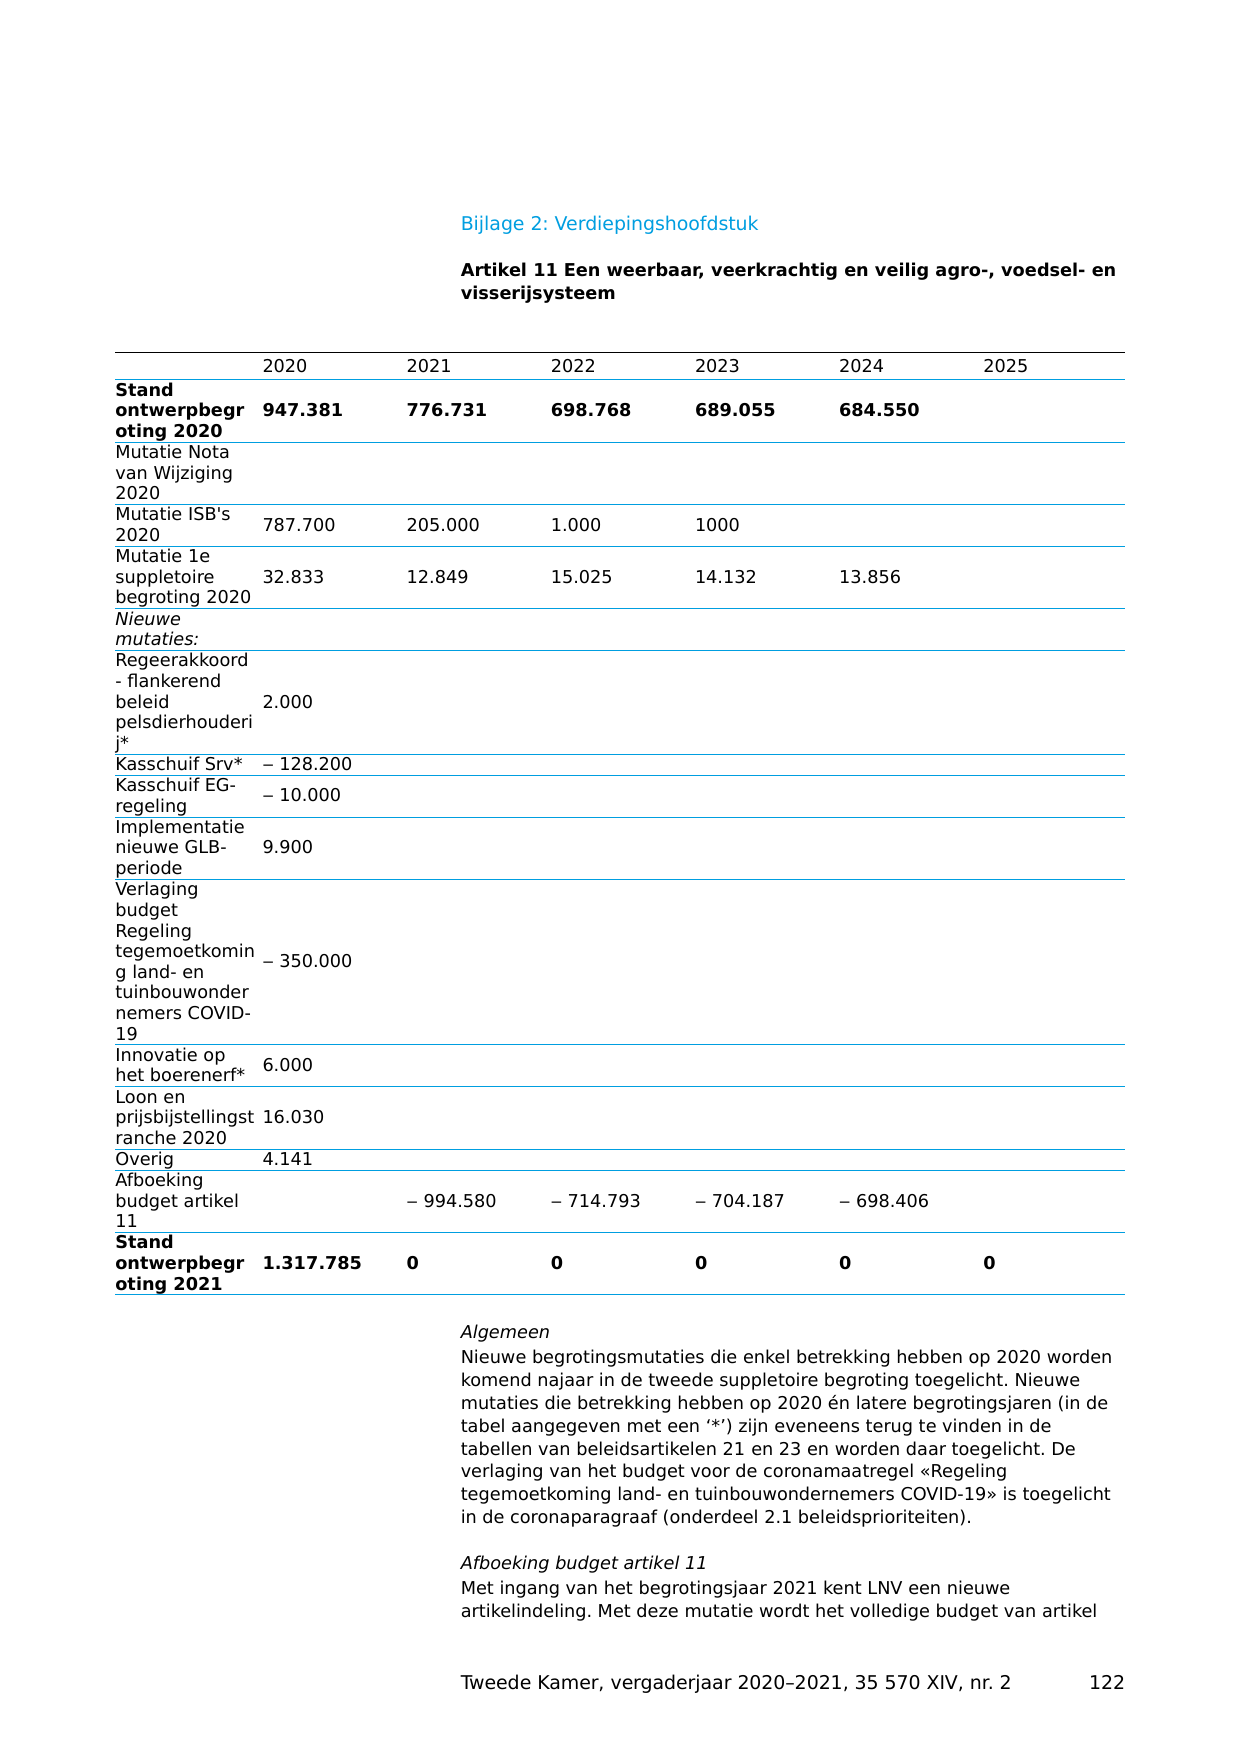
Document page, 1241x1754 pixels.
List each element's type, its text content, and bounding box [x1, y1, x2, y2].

table_cell [980, 880, 1125, 1044]
table_cell 947.381 [259, 380, 403, 441]
table_cell Implementatie nieuwe GLB-periode [115, 818, 259, 879]
table_cell 1.000 [548, 505, 692, 546]
table_cell 0 [980, 1233, 1125, 1294]
table_cell [548, 776, 692, 816]
table_cell [404, 776, 548, 816]
table_cell Nieuwe mutaties: [115, 609, 259, 650]
table_header Uitgaven beleidsartikel 11 (bedragen x € 1.000) [115, 327, 1125, 352]
table_cell [404, 443, 548, 504]
table_cell [980, 1171, 1125, 1232]
table_cell 13.856 [836, 547, 980, 608]
table_cell Loon en prijsbijstellingstranche 2020 [115, 1087, 259, 1148]
title Bijlage 2: Verdiepingshoofdstuk [461, 213, 1125, 235]
table_cell [548, 609, 692, 650]
table_cell [836, 818, 980, 879]
table_cell 4.141 [259, 1150, 403, 1169]
table_cell [692, 755, 836, 774]
table_cell [980, 547, 1125, 608]
table_cell 205.000 [404, 505, 548, 546]
table_cell [836, 755, 980, 774]
table_cell 0 [836, 1233, 980, 1294]
table_cell 2022 [548, 353, 692, 379]
table_cell ‒ 714.793 [548, 1171, 692, 1232]
table_cell [836, 651, 980, 753]
table_cell ‒ 704.187 [692, 1171, 836, 1232]
table_cell Afboeking budget artikel 11 [115, 1171, 259, 1232]
table_cell Mutatie Nota van Wijziging 2020 [115, 443, 259, 504]
text Nieuwe begrotingsmutaties die enkel betrekking hebben op 2020 worden komend najaar in de tweede suppletoire begroting toegelicht. Nieuwe mutaties die betrekking hebben op 2020 én latere begrotingsjaren (in de tabel aangegeven met een ‘*’) zijn eveneens terug te vinden in de tabellen van beleidsartikelen 21 en 23 en worden daar toegelicht. De verlaging van het budget voor de coronamaatregel «Regeling tegemoetkoming land- en tuinbouwondernemers COVID-19» is toegelicht in de coronaparagraaf (onderdeel 2.1 beleidsprioriteiten). [461, 1345, 1125, 1528]
table_cell [692, 1150, 836, 1169]
table_cell 12.849 [404, 547, 548, 608]
table_cell [980, 380, 1125, 441]
table_cell 2024 [836, 353, 980, 379]
table_cell Mutatie 1e suppletoire begroting 2020 [115, 547, 259, 608]
text Algemeen [461, 1320, 1125, 1343]
table_cell [404, 1045, 548, 1086]
table_cell 787.700 [259, 505, 403, 546]
table_cell [980, 776, 1125, 816]
table_cell [980, 505, 1125, 546]
table_cell [692, 1045, 836, 1086]
table_cell ‒ 10.000 [259, 776, 403, 816]
table_cell Kasschuif EG-regeling [115, 776, 259, 816]
table_cell 9.900 [259, 818, 403, 879]
table_cell Stand ontwerpbegroting 2021 [115, 1233, 259, 1294]
table_cell [548, 651, 692, 753]
table_cell [980, 443, 1125, 504]
table_cell [404, 609, 548, 650]
table_cell [404, 818, 548, 879]
table_cell 2021 [404, 353, 548, 379]
table_cell Mutatie ISB's 2020 [115, 505, 259, 546]
table_cell [980, 651, 1125, 753]
table_cell [404, 651, 548, 753]
text Met ingang van het begrotingsjaar 2021 kent LNV een nieuwe artikelindeling. Met deze mutatie wordt het volledige budget van artikel [461, 1576, 1125, 1622]
table_cell [980, 1045, 1125, 1086]
table_cell 1000 [692, 505, 836, 546]
table_cell [980, 609, 1125, 650]
table_cell Verlaging budget Regeling tegemoetkoming land- en tuinbouwondernemers COVID-19 [115, 880, 259, 1044]
table_cell ‒ 994.580 [404, 1171, 548, 1232]
table_cell [836, 609, 980, 650]
table_cell 14.132 [692, 547, 836, 608]
table_cell 2023 [692, 353, 836, 379]
table_cell 0 [692, 1233, 836, 1294]
table_cell [836, 880, 980, 1044]
table_cell [836, 776, 980, 816]
table_cell [259, 443, 403, 504]
table_cell 0 [404, 1233, 548, 1294]
table_cell [548, 818, 692, 879]
table_cell 15.025 [548, 547, 692, 608]
table_cell [692, 443, 836, 504]
table_cell [548, 1045, 692, 1086]
table_cell 32.833 [259, 547, 403, 608]
table_cell Innovatie op het boerenerf* [115, 1045, 259, 1086]
table_cell [980, 1150, 1125, 1169]
table_cell 0 [548, 1233, 692, 1294]
table_cell [115, 353, 259, 379]
table_cell [692, 1087, 836, 1148]
table_cell 684.550 [836, 380, 980, 441]
table_cell [692, 776, 836, 816]
table_cell Stand ontwerpbegroting 2020 [115, 380, 259, 441]
table_cell [548, 1150, 692, 1169]
table_cell [548, 880, 692, 1044]
table_cell ‒ 698.406 [836, 1171, 980, 1232]
table_cell [259, 609, 403, 650]
table_cell 2025 [980, 353, 1125, 379]
table_cell [404, 880, 548, 1044]
table_cell [692, 651, 836, 753]
table_cell [836, 505, 980, 546]
table_cell [259, 1171, 403, 1232]
table_cell [692, 609, 836, 650]
table_cell [548, 443, 692, 504]
table_cell [692, 818, 836, 879]
table_cell Kasschuif Srv* [115, 755, 259, 774]
table_cell 776.731 [404, 380, 548, 441]
table_cell ‒ 350.000 [259, 880, 403, 1044]
table_cell [404, 755, 548, 774]
table_cell [692, 880, 836, 1044]
table_cell [836, 1150, 980, 1169]
table_cell [836, 1087, 980, 1148]
table_cell 2020 [259, 353, 403, 379]
table_cell [404, 1087, 548, 1148]
table_cell 2.000 [259, 651, 403, 753]
table_cell 6.000 [259, 1045, 403, 1086]
table_cell [980, 1087, 1125, 1148]
table_cell [404, 1150, 548, 1169]
table_cell [836, 1045, 980, 1086]
text Artikel 11 Een weerbaar, veerkrachtig en veilig agro-, voedsel- en visserijsysteem [461, 258, 1125, 304]
table_cell [980, 818, 1125, 879]
table_cell [980, 755, 1125, 774]
table_cell [548, 1087, 692, 1148]
table_cell 16.030 [259, 1087, 403, 1148]
table_cell Overig [115, 1150, 259, 1169]
table_cell [836, 443, 980, 504]
table_cell ‒ 128.200 [259, 755, 403, 774]
table_cell [548, 755, 692, 774]
text Afboeking budget artikel 11 [461, 1551, 1125, 1574]
table_cell 689.055 [692, 380, 836, 441]
table_cell 1.317.785 [259, 1233, 403, 1294]
table_cell 698.768 [548, 380, 692, 441]
table_cell Regeerakkoord - flankerend beleid pelsdierhouderij* [115, 651, 259, 753]
